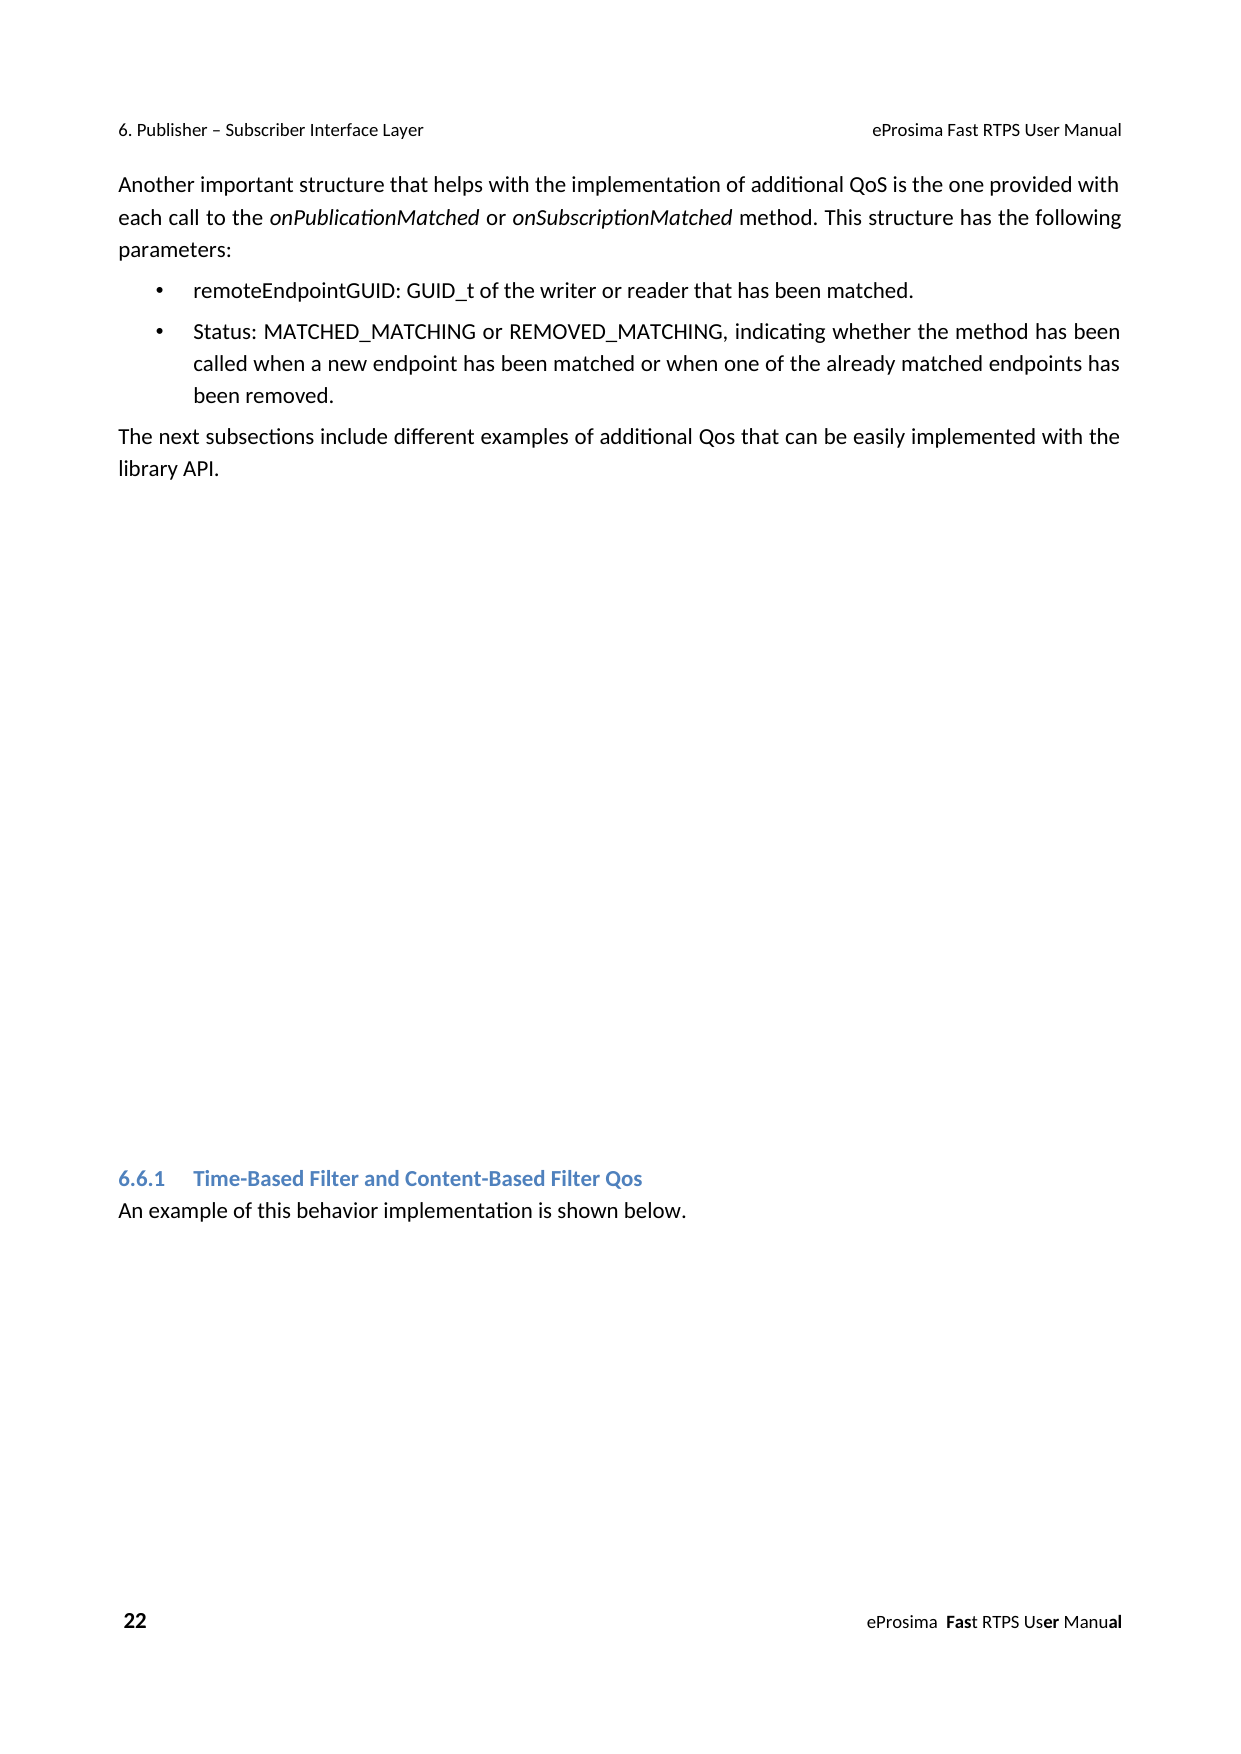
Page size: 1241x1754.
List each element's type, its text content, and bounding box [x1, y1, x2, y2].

list Status: MATCHED_MATCHING or REMOVED_MATCHING, indicating whether the method has been called when a new endpoint has been matched or when one of the already matched endpoints has been removed. [156, 317, 1122, 409]
text The next subsections include different examples of additional Qos that can be easily implemented with the library API. [118, 422, 1122, 483]
text An example of this behavior implementation is shown below. [118, 1196, 1122, 1224]
text Another important structure that helps with the implementation of additional QoS is the one provided with each call to the onPublicationMatched or onSubscriptionMatched method. This structure has the following parameters: [118, 171, 1122, 263]
subtitle Time-Based Filter and Content-Based Filter Qos [118, 1164, 1122, 1192]
list remoteEndpointGUID: GUID_t of the writer or reader that has been matched. [156, 276, 1122, 304]
